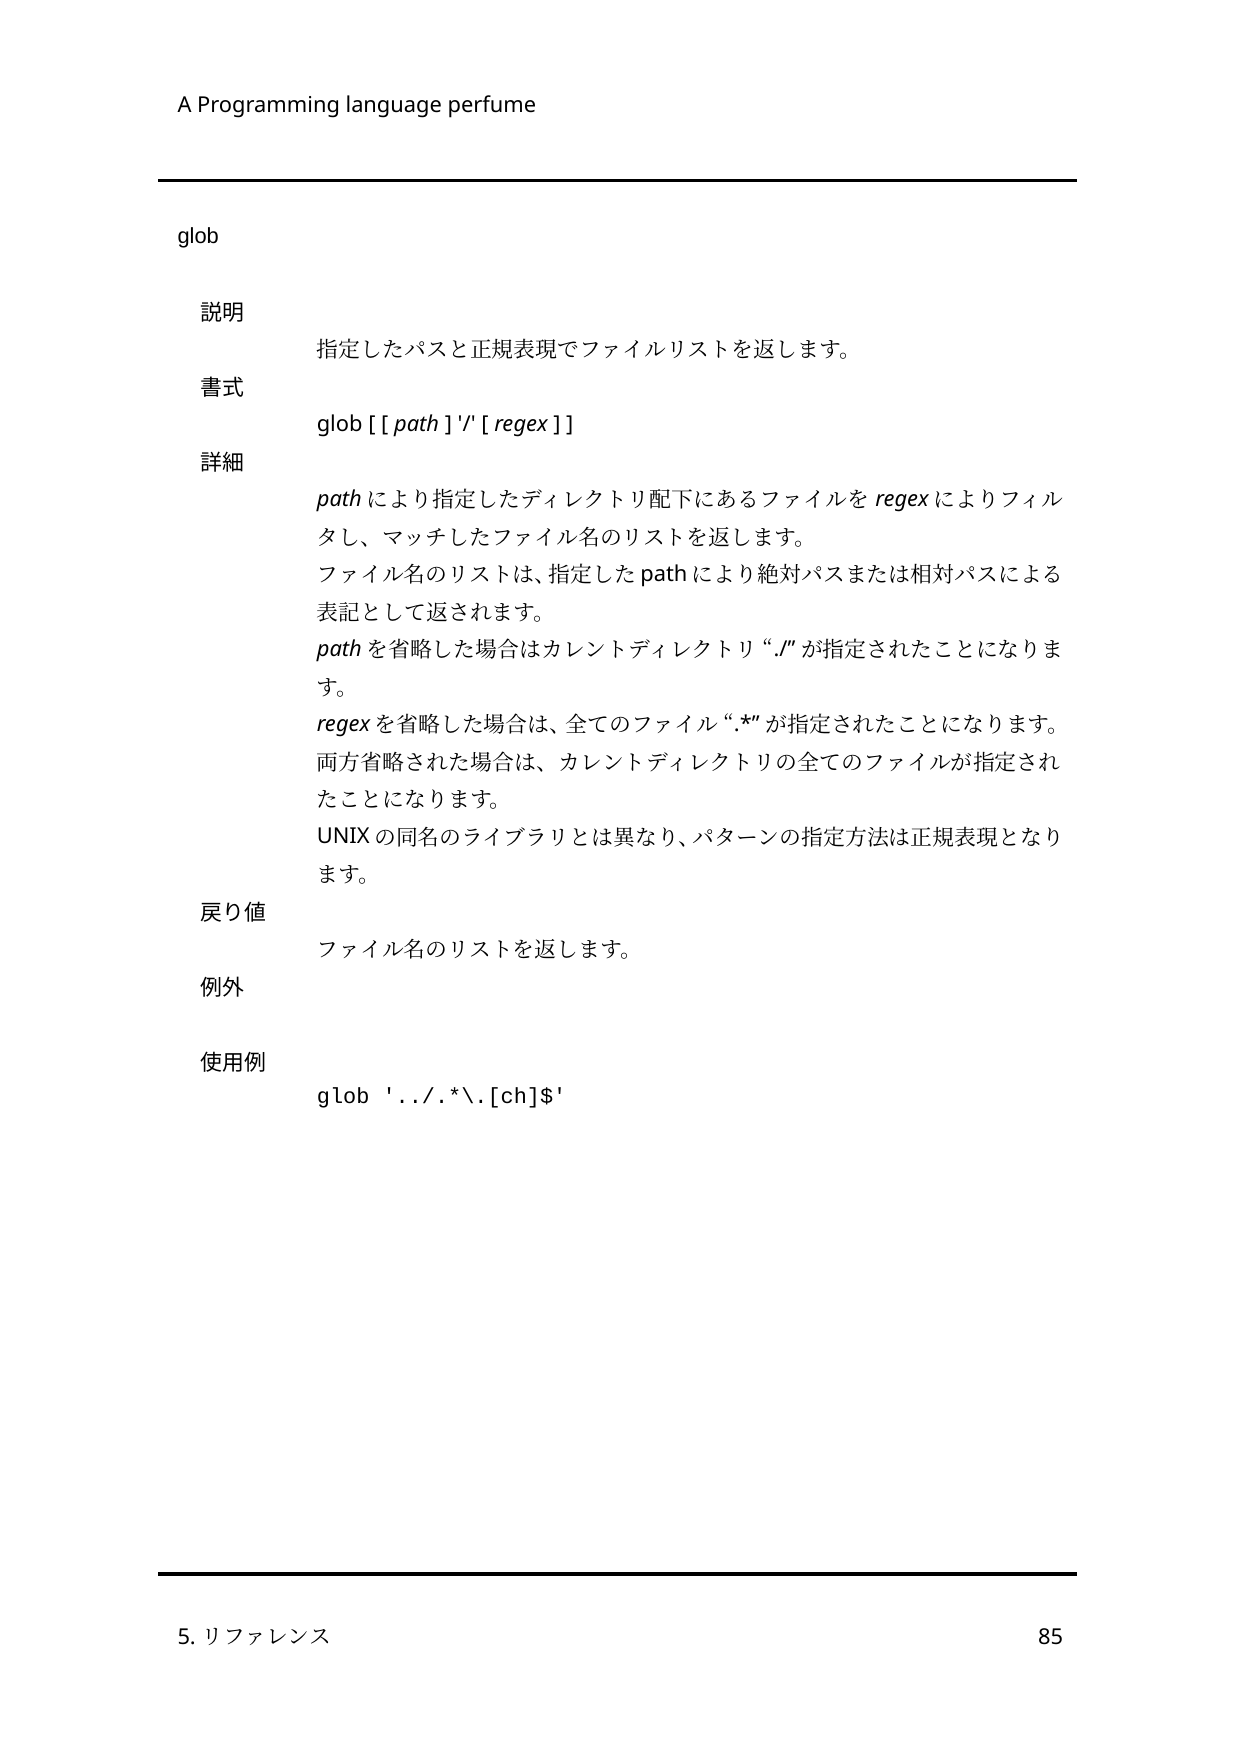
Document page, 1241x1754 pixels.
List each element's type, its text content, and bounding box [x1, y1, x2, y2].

table_cell 例外 [200, 967, 317, 1042]
table_cell [317, 967, 1063, 1042]
table_cell 詳細 [200, 442, 317, 892]
table_header 指定したパスと正規表現でファイルリストを返します。 [317, 292, 1063, 367]
table_cell ファイル名のリストを返します。 [317, 892, 1063, 967]
subtitle glob [177, 217, 1063, 254]
table_header 説明 [200, 292, 317, 367]
table_cell 戻り値 [200, 892, 317, 967]
table_cell 書式 [200, 367, 317, 442]
table_cell 使用例 [200, 1042, 317, 1129]
table_cell glob [ [ path ] '/' [ regex ] ] [317, 367, 1063, 442]
table_cell glob '../.*\.[ch]$' [317, 1042, 1063, 1129]
table_cell pathにより指定したディレクトリ配下にあるファイルをregexによりフィルタし、マッチしたファイル名のリストを返します。 ファイル名のリストは、指定したpathにより絶対パスまたは相対パスによる表記として返されます。 pathを省略した場合はカレントディレクトリ “./” が指定されたことになります。 regexを省略した場合は、全てのファイル “.*” が指定されたことになります。 両方省略された場合は、カレントディレクトリの全てのファイルが指定されたことになります。 UNIXの同名のライブラリとは異なり、パターンの指定方法は正規表現となります。 [317, 442, 1063, 892]
